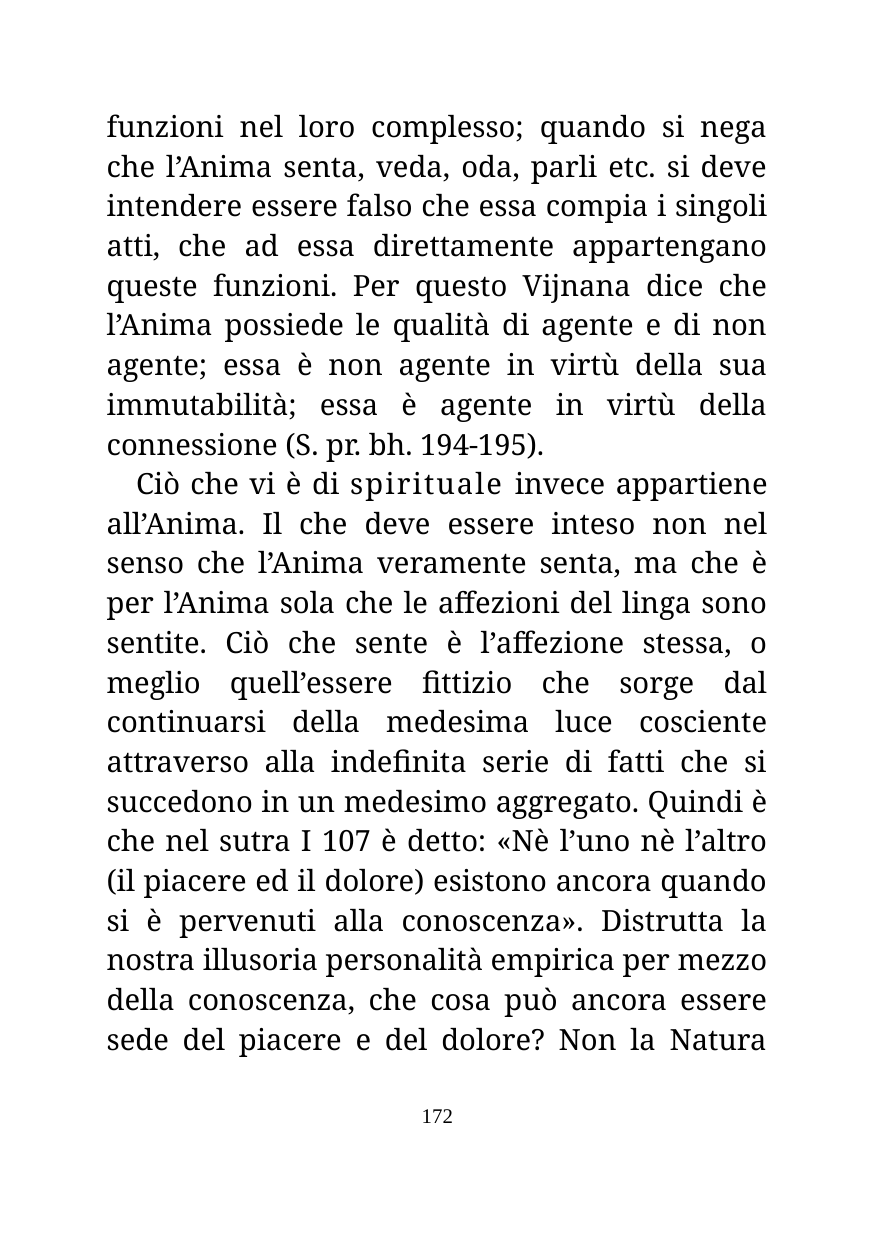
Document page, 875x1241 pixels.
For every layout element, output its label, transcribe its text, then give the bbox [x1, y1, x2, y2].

text Ciò che vi è di spirituale invece appartiene all’Anima. Il che deve essere inteso non nel senso che l’Anima veramente senta, ma che è per l’Anima sola che le affezioni del linga sono sentite. Ciò che sente è l’affezione stessa, o meglio quell’essere fittizio che sorge dal continuarsi della medesima luce cosciente attraverso alla indefinita serie di fatti che si succedono in un medesimo aggregato. Quindi è che nel sutra I 107 è detto: «Nè l’uno nè l’altro (il piacere ed il dolore) esistono ancora quando si è pervenuti alla conoscenza». Distrutta la nostra illusoria personalità empirica per mezzo della conoscenza, che cosa può ancora essere sede del piacere e del dolore? Non la Natura [106, 463, 768, 1059]
text funzioni nel loro complesso; quando si nega che l’Anima senta, veda, oda, parli etc. si deve intendere essere falso che essa compia i singoli atti, che ad essa direttamente appartengano queste funzioni. Per questo Vijnana dice che l’Anima possiede le qualità di agente e di non agente; essa è non agente in virtù della sua immutabilità; essa è agente in virtù della connessione (S. pr. bh. 194-195). [106, 106, 768, 463]
